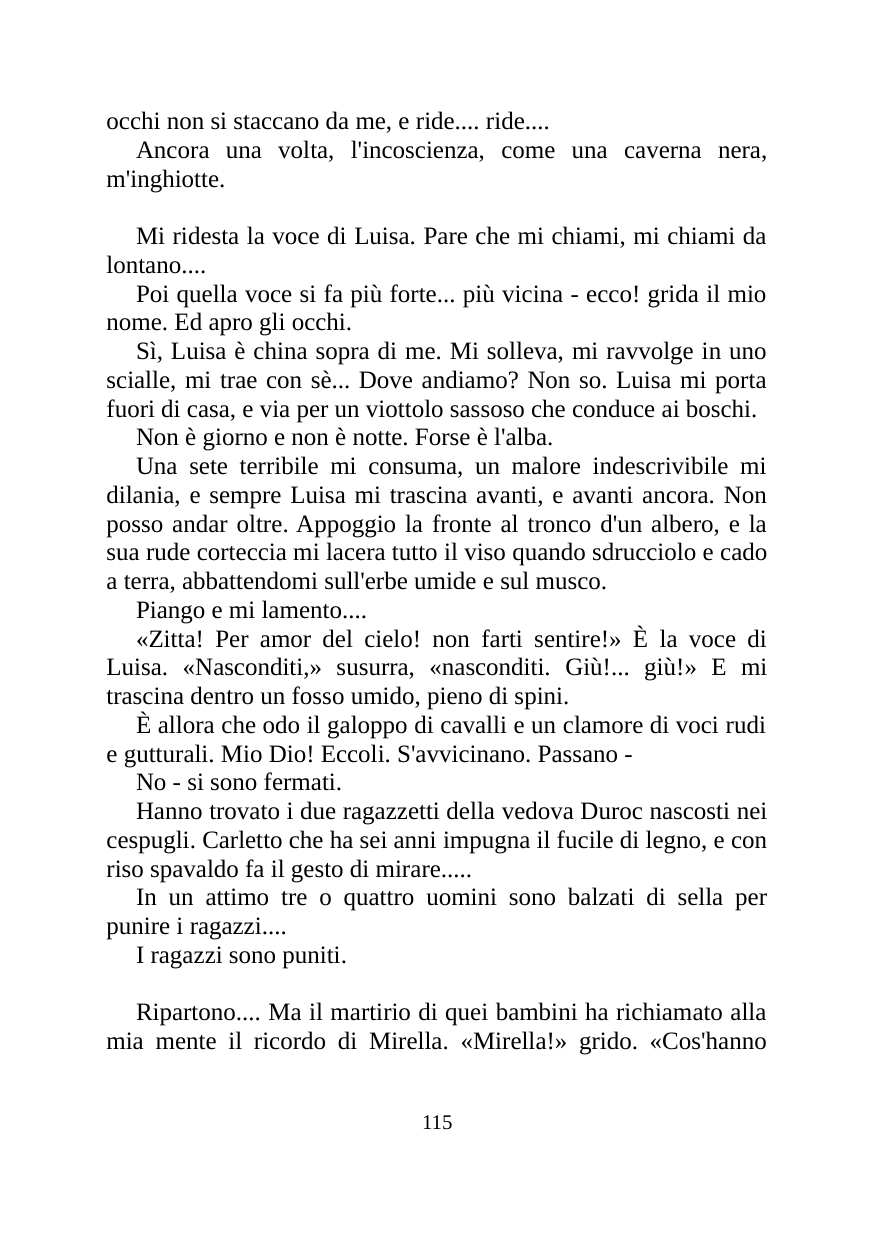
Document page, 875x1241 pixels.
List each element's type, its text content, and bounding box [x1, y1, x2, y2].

text Non è giorno e non è notte. Forse è l'alba. [106, 422, 768, 451]
text «Zitta! Per amor del cielo! non farti sentire!» È la voce di Luisa. «Nasconditi,» susurra, «nasconditi. Giù!... giù!» E mi trascina dentro un fosso umido, pieno di spini. [106, 624, 768, 710]
text Ancora una volta, l'incoscienza, come una caverna nera, m'inghiotte. [106, 135, 768, 192]
text occhi non si staccano da me, e ride.... ride.... [106, 106, 768, 135]
text Hanno trovato i due ragazzetti della vedova Duroc nascosti nei cespugli. Carletto che ha sei anni impugna il fucile di legno, e con riso spavaldo fa il gesto di mirare..... [106, 796, 768, 882]
text Mi ridesta la voce di Luisa. Pare che mi chiami, mi chiami da lontano.... [106, 221, 768, 279]
text I ragazzi sono puniti. [106, 940, 768, 969]
text Sì, Luisa è china sopra di me. Mi solleva, mi ravvolge in uno scialle, mi trae con sè... Dove andiamo? Non so. Luisa mi porta fuori di casa, e via per un viottolo sassoso che conduce ai boschi. [106, 336, 768, 422]
text In un attimo tre o quattro uomini sono balzati di sella per punire i ragazzi.... [106, 882, 768, 940]
text È allora che odo il galoppo di cavalli e un clamore di voci rudi e gutturali. Mio Dio! Eccoli. S'avvicinano. Passano - [106, 710, 768, 767]
text Poi quella voce si fa più forte... più vicina - ecco! grida il mio nome. Ed apro gli occhi. [106, 279, 768, 336]
text Una sete terribile mi consuma, un malore indescrivibile mi dilania, e sempre Luisa mi trascina avanti, e avanti ancora. Non posso andar oltre. Appoggio la fronte al tronco d'un albero, e la sua rude corteccia mi lacera tutto il viso quando sdrucciolo e cado a terra, abbattendomi sull'erbe umide e sul musco. [106, 451, 768, 595]
text Ripartono.... Ma il martirio di quei bambini ha richiamato alla mia mente il ricordo di Mirella. «Mirella!» grido. «Cos'hanno [106, 997, 768, 1055]
text Piango e mi lamento.... [106, 595, 768, 624]
text No - si sono fermati. [106, 767, 768, 796]
